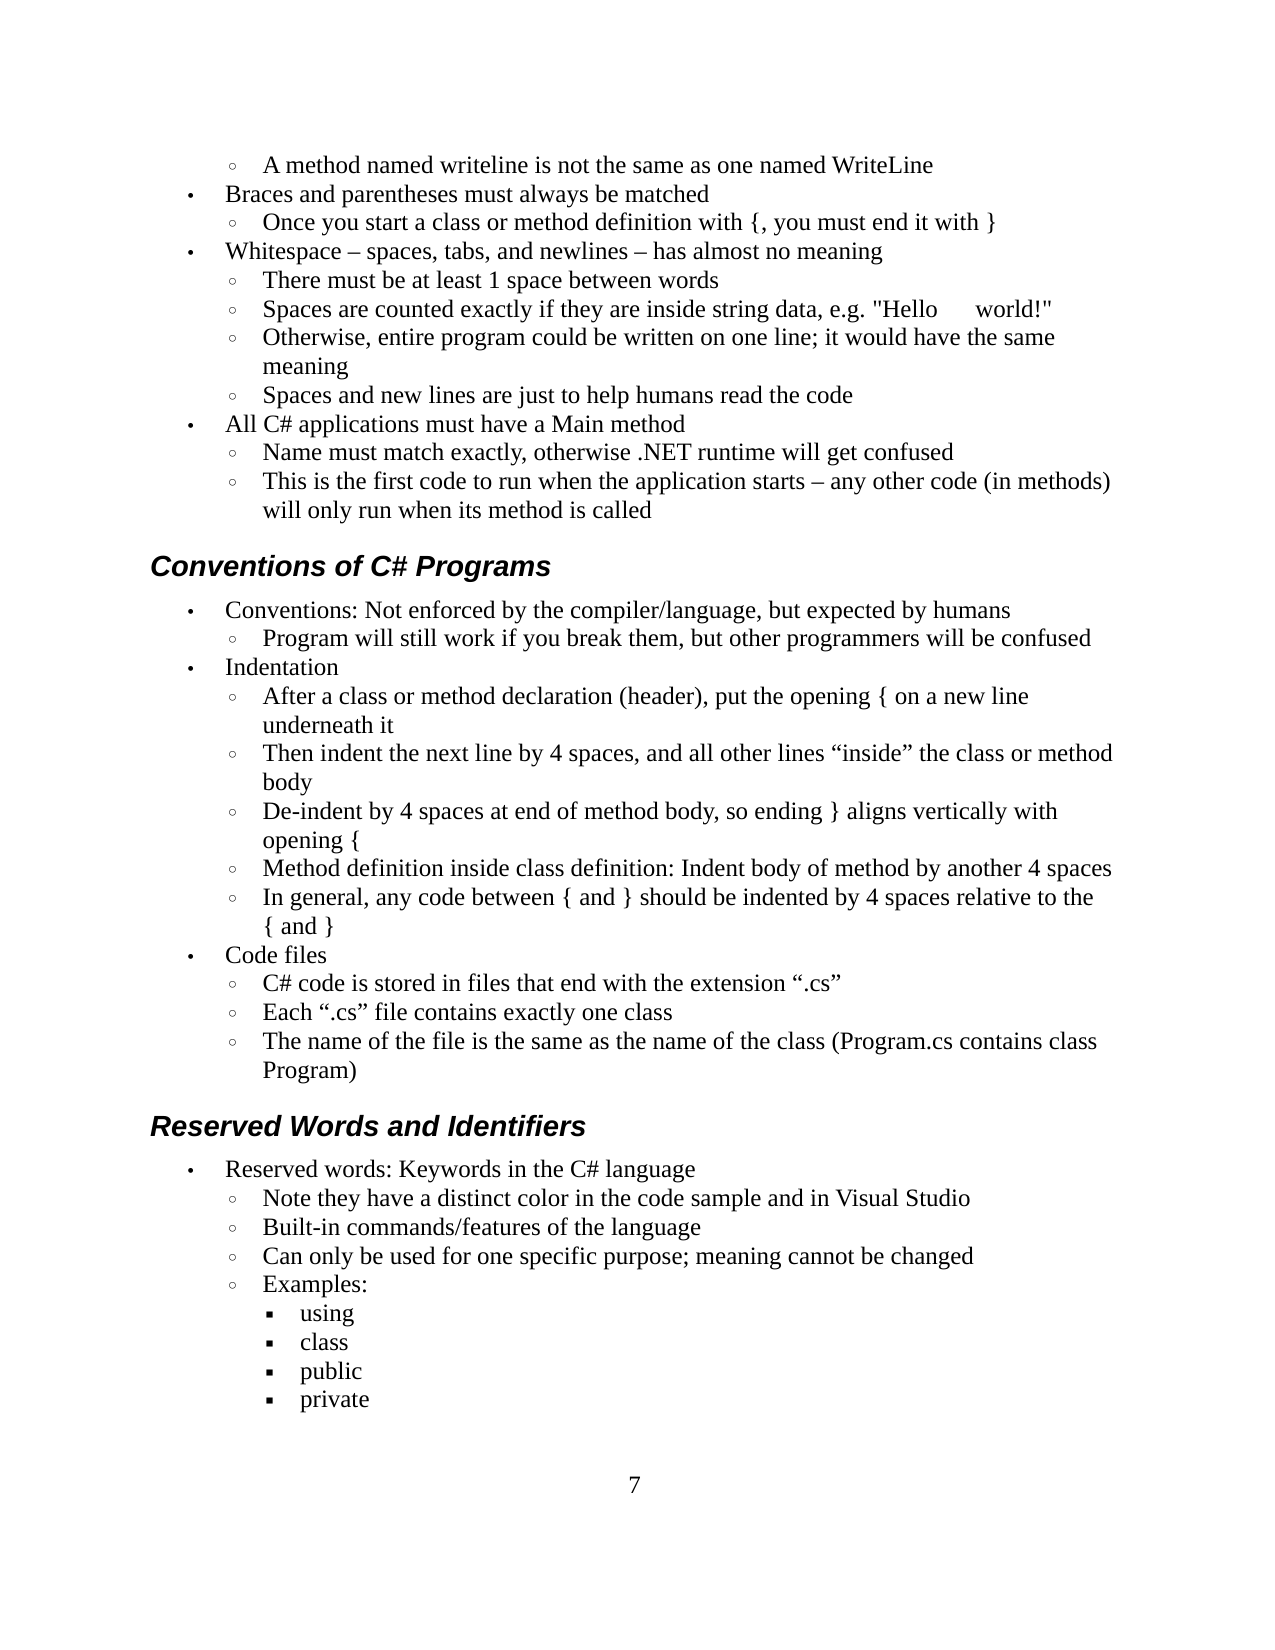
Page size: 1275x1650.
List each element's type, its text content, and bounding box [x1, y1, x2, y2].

list Otherwise, entire program could be written on one line; it would have the same meaning [225, 322, 1125, 380]
subtitle Reserved Words and Identifiers [150, 1108, 1125, 1142]
list Braces and parentheses must always be matched [187, 179, 1125, 207]
list class [262, 1327, 1125, 1356]
list Indentation [187, 652, 1125, 681]
list Method definition inside class definition: Indent body of method by another 4 spaces [225, 853, 1125, 882]
list A method named writeline is not the same as one named WriteLine [225, 150, 1125, 179]
list C# code is stored in files that end with the extension “.cs” [225, 968, 1125, 997]
list public [262, 1356, 1125, 1384]
list Examples: [225, 1269, 1125, 1298]
list Each “.cs” file contains exactly one class [225, 997, 1125, 1026]
list Can only be used for one specific purpose; meaning cannot be changed [225, 1241, 1125, 1269]
list Note they have a distinct color in the code sample and in Visual Studio [225, 1183, 1125, 1212]
list This is the first code to run when the application starts – any other code (in methods) will only run when its method is called [225, 466, 1125, 524]
subtitle Conventions of C# Programs [150, 549, 1125, 582]
list In general, any code between { and } should be indented by 4 spaces relative to the { and } [225, 882, 1125, 940]
list Once you start a class or method definition with {, you must end it with } [225, 207, 1125, 236]
list Spaces and new lines are just to help humans read the code [225, 380, 1125, 409]
list Whitespace – spaces, tabs, and newlines – has almost no meaning [187, 236, 1125, 265]
list Then indent the next line by 4 spaces, and all other lines “inside” the class or method body [225, 738, 1125, 796]
list Code files [187, 940, 1125, 968]
list All C# applications must have a Main method [187, 409, 1125, 437]
list De-indent by 4 spaces at end of method body, so ending } aligns vertically with opening { [225, 796, 1125, 853]
list After a class or method declaration (header), put the opening { on a new line underneath it [225, 681, 1125, 738]
list Built-in commands/features of the language [225, 1212, 1125, 1241]
list private [262, 1384, 1125, 1413]
list Reserved words: Keywords in the C# language [187, 1154, 1125, 1183]
list Conventions: Not enforced by the compiler/language, but expected by humans [187, 595, 1125, 623]
list Spaces are counted exactly if they are inside string data, e.g. "Hello world!" [225, 294, 1125, 322]
list Program will still work if you break them, but other programmers will be confused [225, 623, 1125, 652]
list There must be at least 1 space between words [225, 265, 1125, 294]
list using [262, 1298, 1125, 1327]
list The name of the file is the same as the name of the class (Program.cs contains class Program) [225, 1026, 1125, 1083]
list Name must match exactly, otherwise .NET runtime will get confused [225, 437, 1125, 466]
